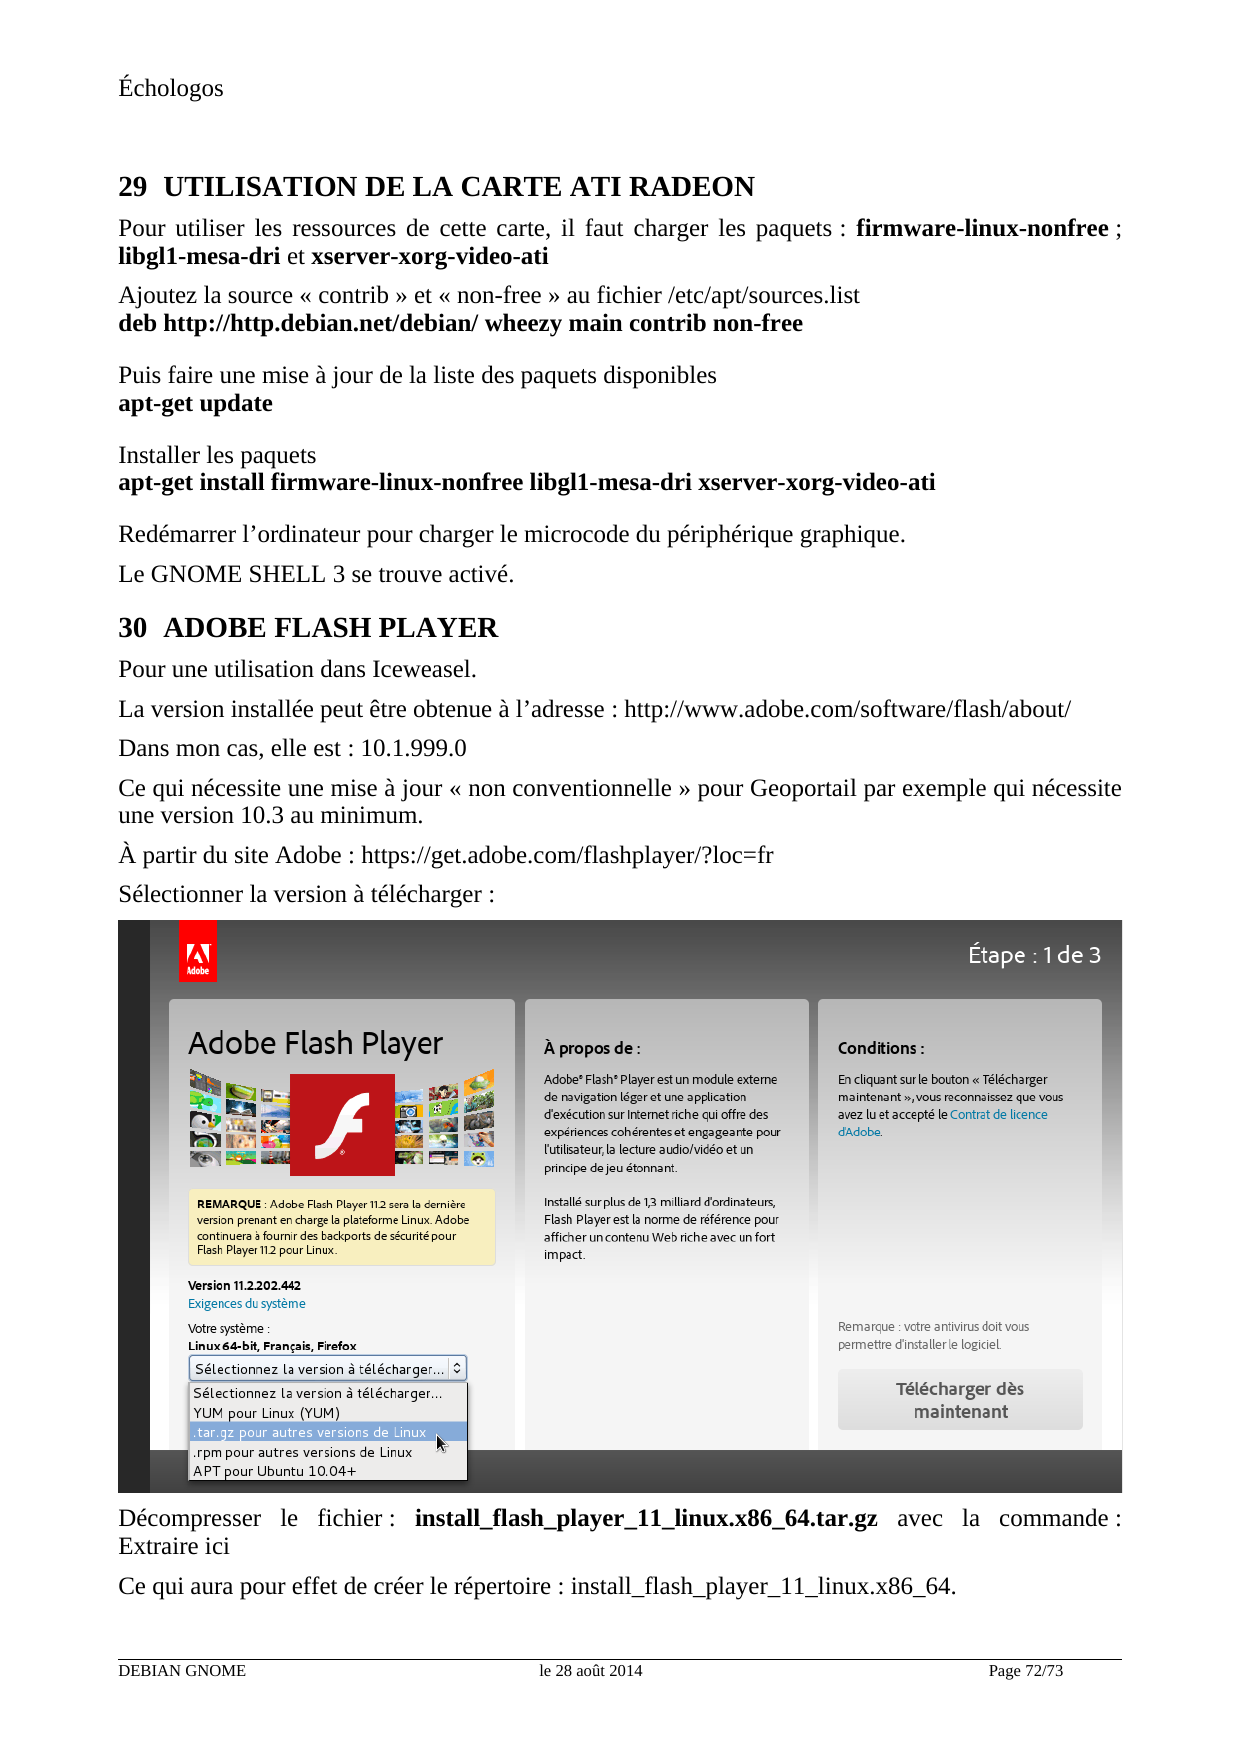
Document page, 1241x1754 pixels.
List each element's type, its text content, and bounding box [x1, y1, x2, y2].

text Ce qui aura pour effet de créer le répertoire : install_flash_player_11_linux.x86_64. [118, 1572, 1122, 1599]
text Pour utiliser les ressources de cette carte, il faut charger les paquets : firmware-linux-nonfree ; libgl1-mesa-dri et xserver-xorg-video-ati [118, 214, 1122, 270]
picture [118, 920, 1123, 1493]
text Dans mon cas, elle est : 10.1.999.0 [118, 734, 1122, 762]
text Puis faire une mise à jour de la liste des paquets disponibles [118, 361, 1122, 389]
text Sélectionner la version à télécharger : [118, 881, 1122, 908]
text apt-get install firmware-linux-nonfree libgl1-mesa-dri xserver-xorg-video-ati [118, 468, 1122, 496]
text Ajoutez la source « contrib » et « non-free » au fichier /etc/apt/sources.list [118, 281, 1122, 309]
text Décompresser le fichier : install_flash_player_11_linux.x86_64.tar.gz avec la commande : Extraire ici [118, 1504, 1122, 1560]
text Le GNOME SHELL 3 se trouve activé. [118, 560, 1122, 588]
subtitle Utilisation de la carte ATI RADEON [118, 170, 1122, 202]
text Pour une utilisation dans Iceweasel. [118, 655, 1122, 683]
text À partir du site Adobe : https://get.adobe.com/flashplayer/?loc=fr [118, 841, 1122, 869]
text La version installée peut être obtenue à l’adresse : http://www.adobe.com/software/flash/about/ [118, 695, 1122, 723]
text Installer les paquets [118, 441, 1122, 468]
text deb http://http.debian.net/debian/ wheezy main contrib non-free [118, 309, 1122, 337]
text Ce qui nécessite une mise à jour « non conventionnelle » pour Geoportail par exemple qui nécessite une version 10.3 au minimum. [118, 774, 1122, 829]
subtitle Adobe flash player [118, 611, 1122, 644]
text apt-get update [118, 389, 1122, 417]
text Redémarrer l’ordinateur pour charger le microcode du périphérique graphique. [118, 521, 1122, 548]
